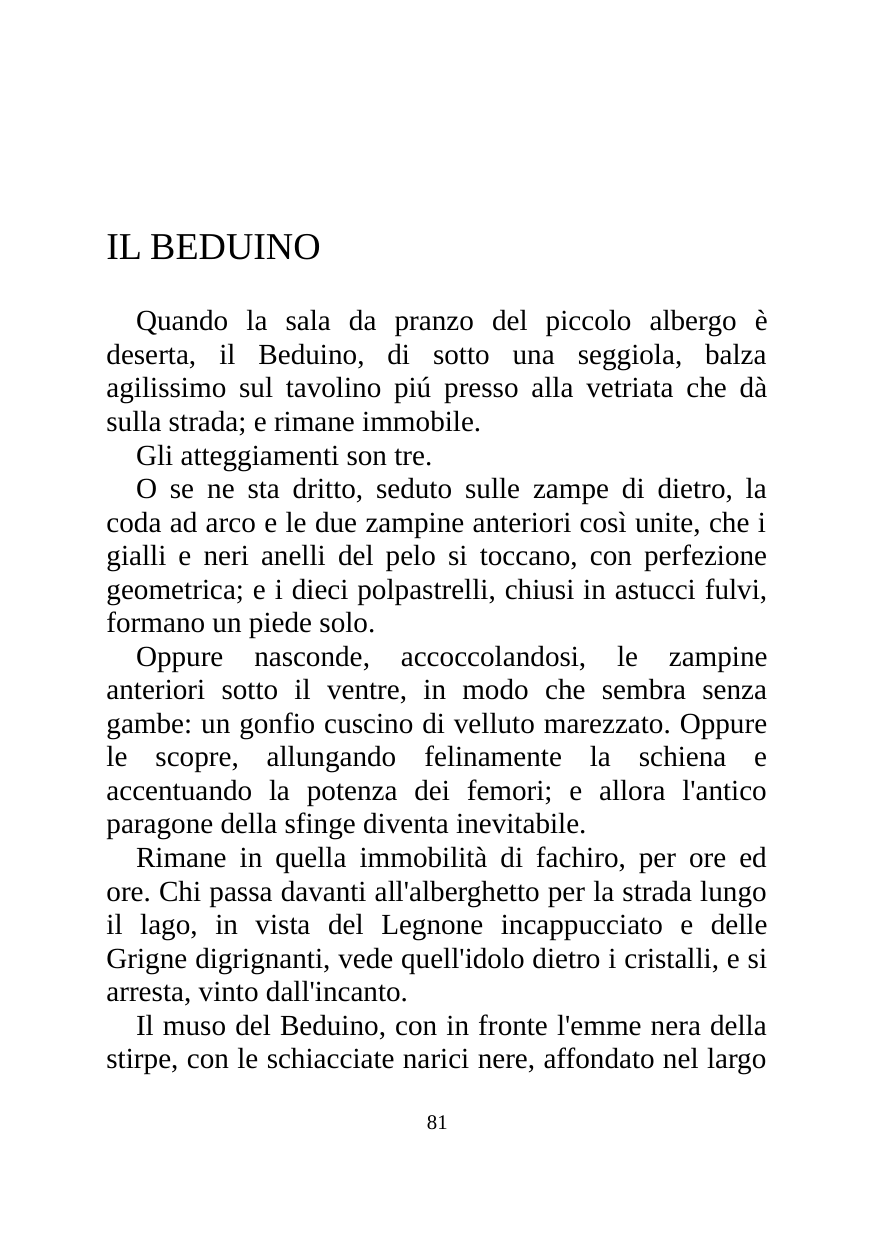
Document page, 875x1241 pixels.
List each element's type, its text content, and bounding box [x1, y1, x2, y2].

text Rimane in quella immobilità di fachiro, per ore ed ore. Chi passa davanti all'alberghetto per la strada lungo il lago, in vista del Legnone incappucciato e delle Grigne digrignanti, vede quell'idolo dietro i cristalli, e si arresta, vinto dall'incanto. [106, 840, 768, 1008]
text Gli atteggiamenti son tre. [106, 438, 768, 471]
subtitle IL BEDUINO [106, 224, 768, 268]
text Oppure nasconde, accoccolandosi, le zampine anteriori sotto il ventre, in modo che sembra senza gambe: un gonfio cuscino di velluto marezzato. Oppure le scopre, allungando felinamente la schiena e accentuando la potenza dei femori; e allora l'antico paragone della sfinge diventa inevitabile. [106, 639, 768, 840]
text O se ne sta dritto, seduto sulle zampe di dietro, la coda ad arco e le due zampine anteriori così unite, che i gialli e neri anelli del pelo si toccano, con perfezione geometrica; e i dieci polpastrelli, chiusi in astucci fulvi, formano un piede solo. [106, 471, 768, 639]
text Quando la sala da pranzo del piccolo albergo è deserta, il Beduino, di sotto una seggiola, balza agilissimo sul tavolino piú presso alla vetriata che dà sulla strada; e rimane immobile. [106, 303, 768, 438]
text Il muso del Beduino, con in fronte l'emme nera della stirpe, con le schiacciate narici nere, affondato nel largo [106, 1008, 768, 1075]
